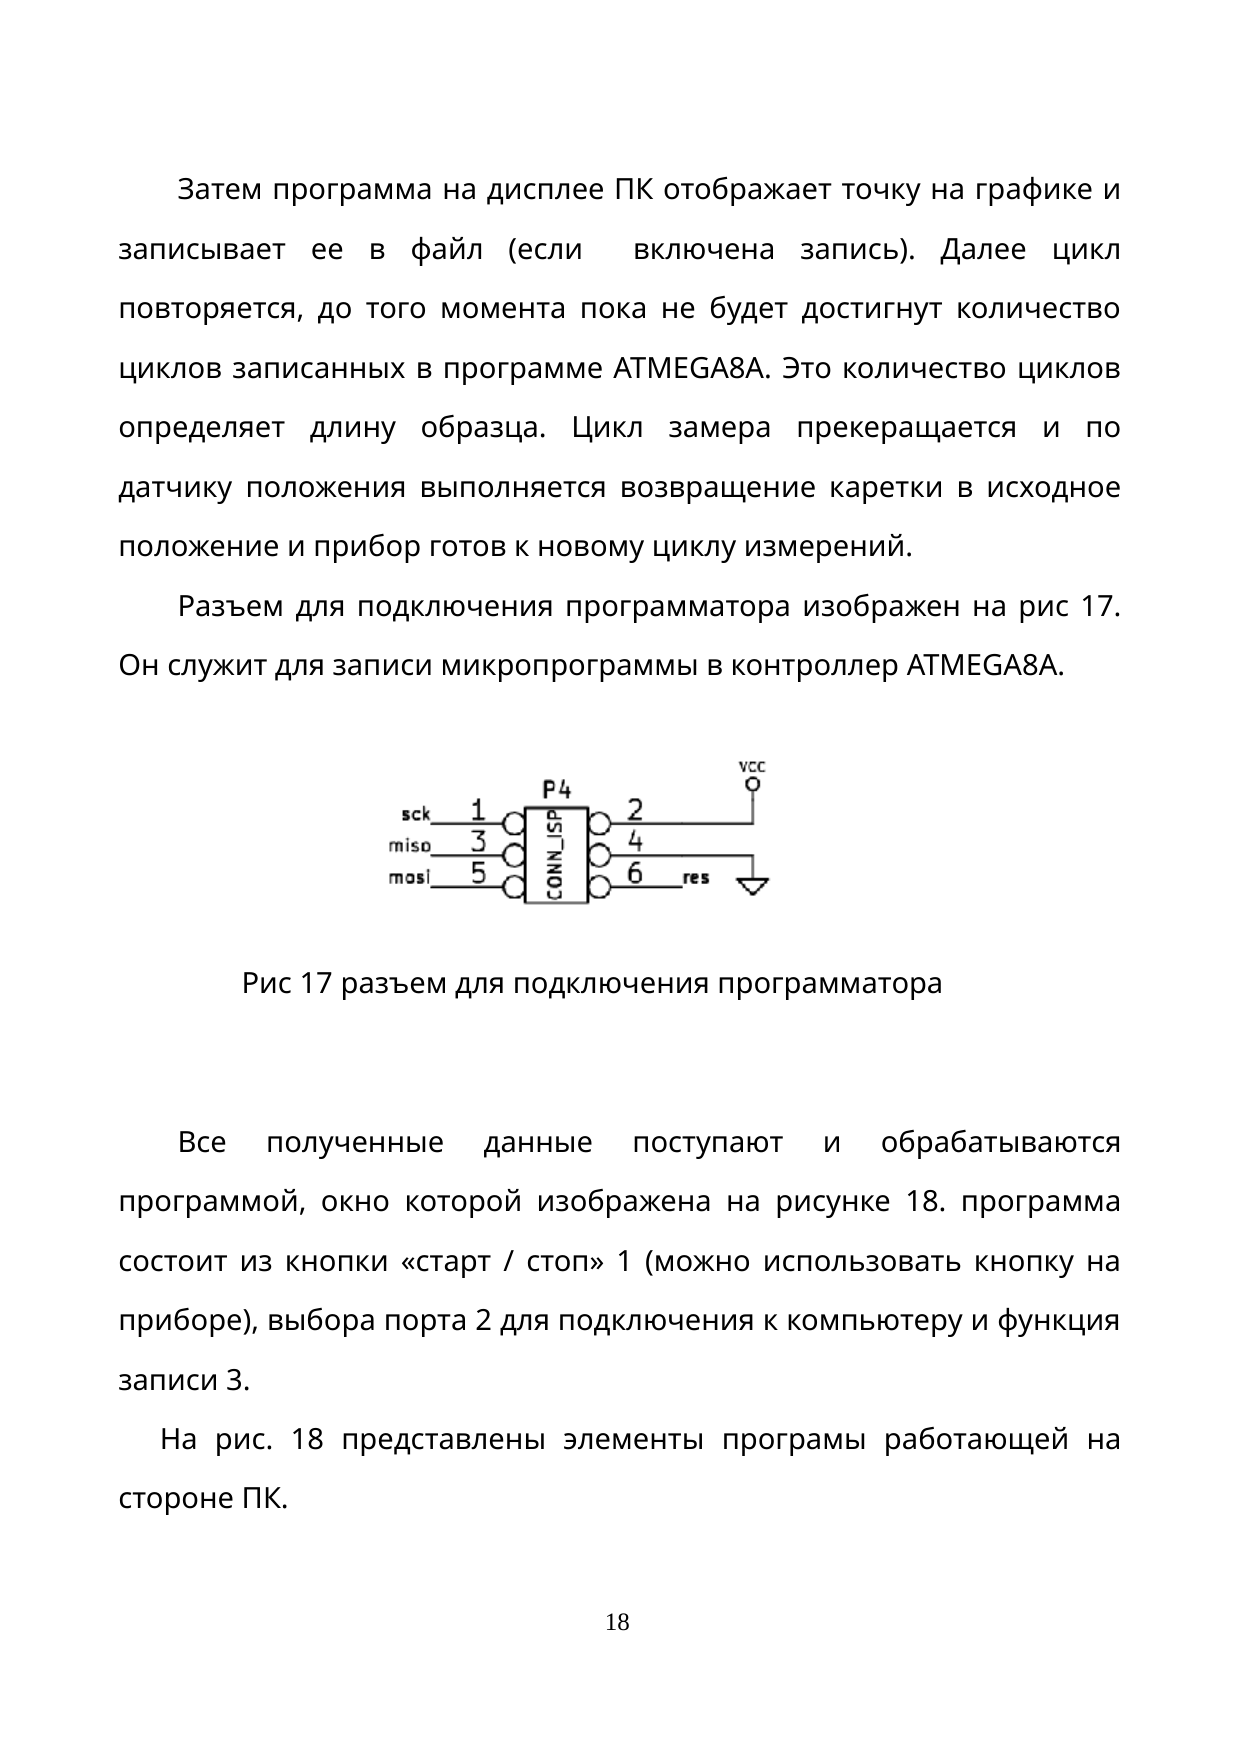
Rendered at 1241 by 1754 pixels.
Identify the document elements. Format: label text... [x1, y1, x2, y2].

table_cell Рис 17 разъем для подключения программатора [107, 962, 1078, 1002]
text Затем программа на дисплее ПК отображает точку на графике и записывает ее в файл (если включена запись). Далее цикл повторяется, до того момента пока не будет достигнут количество циклов записанных в программе ATMEGA8A. Это количество циклов определяет длину образца. Цикл замера прекеращается и по датчику положения выполняется возвращение каретки в исходное положение и прибор готов к новому циклу измерений. [118, 168, 1122, 565]
text Разъем для подключения программатора изображен на рис 17. Он служит для записи микропрограммы в контроллер ATMEGA8A. [118, 585, 1122, 684]
text На рис. 18 представлены элементы програмы работающей на стороне ПК. [118, 1418, 1122, 1517]
table_header [107, 704, 381, 962]
table_cell [1078, 962, 1133, 1002]
table_header [804, 704, 1078, 962]
list Все полученные данные поступают и обрабатываются программой, окно которой изображена на рисунке 18. программа состоит из кнопки «старт / стоп» 1 (можно использовать кнопку на приборе), выбора порта 2 для подключения к компьютеру и функция записи 3. [118, 1121, 1122, 1398]
table_header [1078, 704, 1133, 962]
